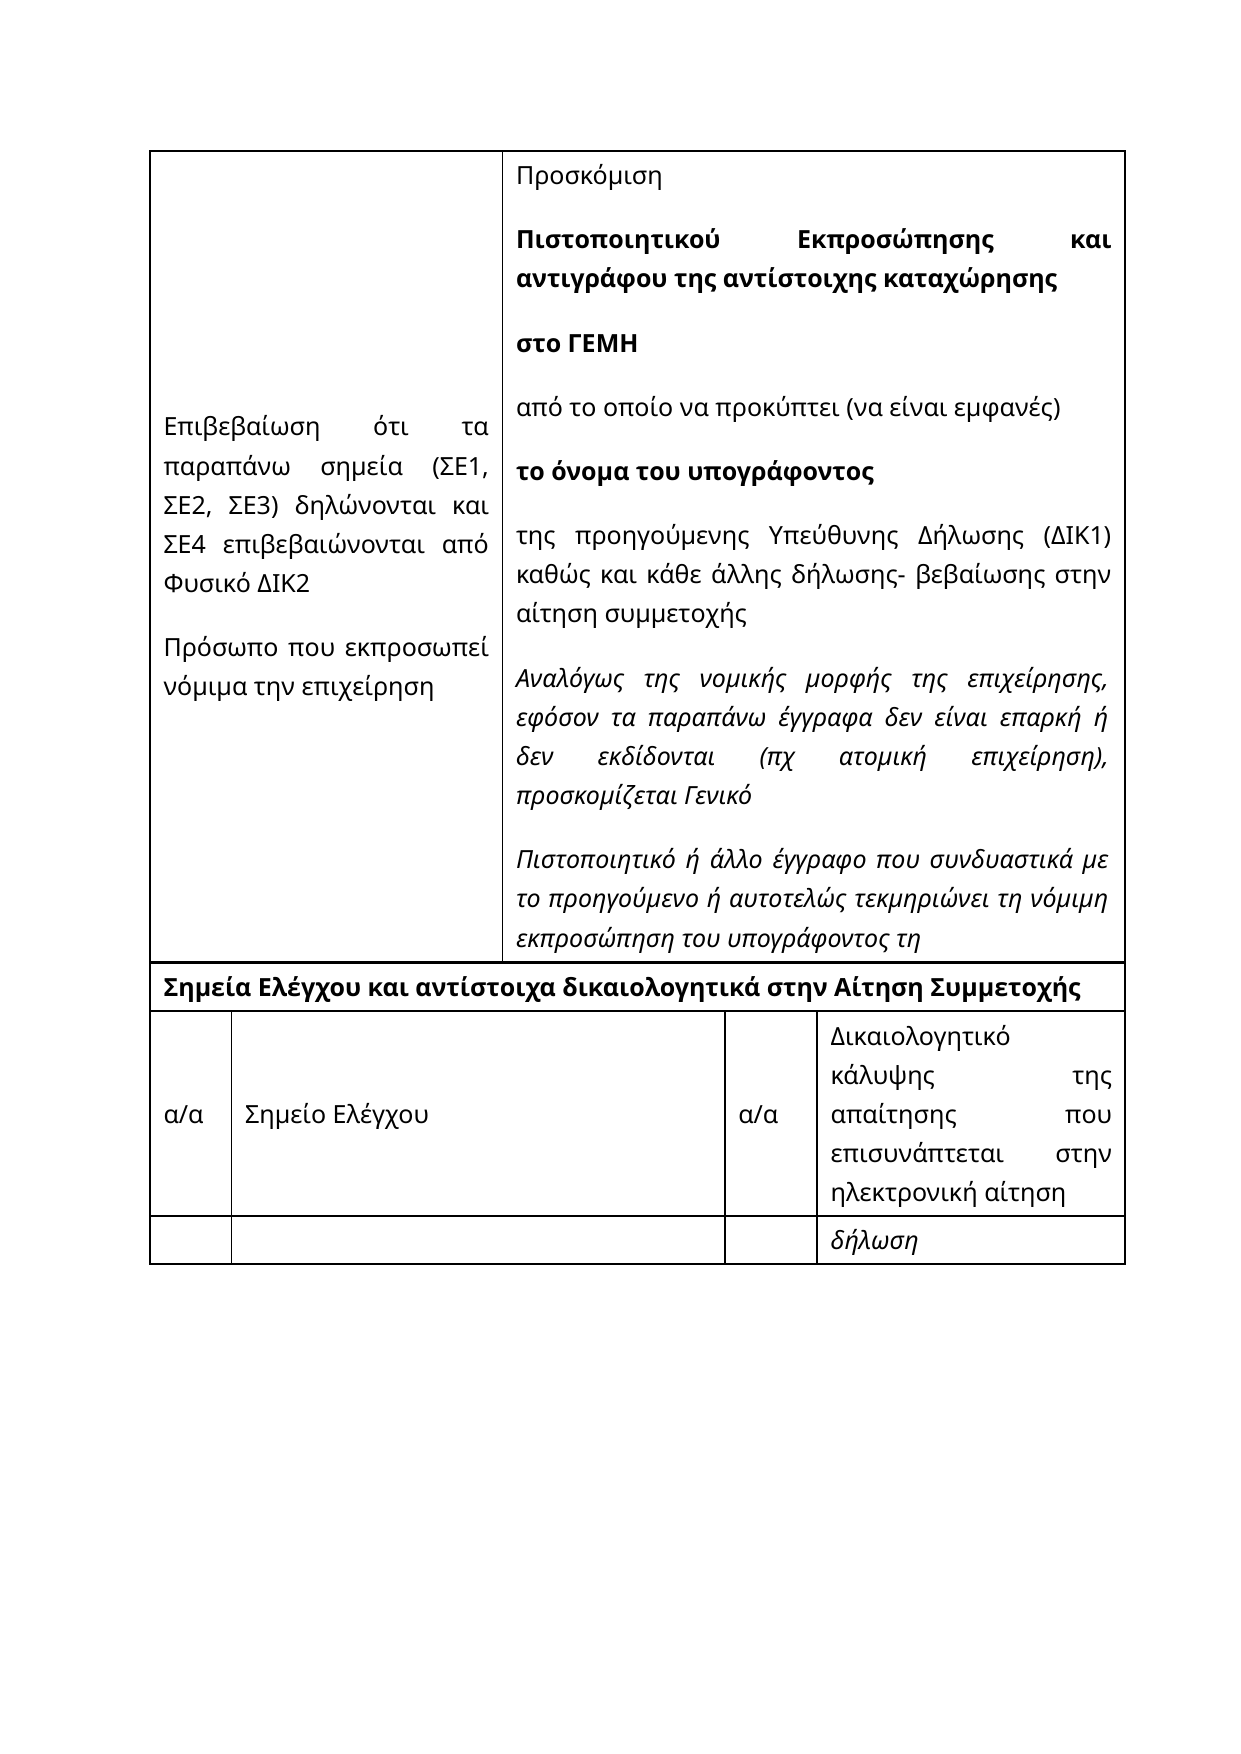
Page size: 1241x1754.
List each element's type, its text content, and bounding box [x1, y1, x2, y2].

table_cell [726, 1217, 816, 1263]
table_cell Επιβεβαίωση ότι τα παραπάνω σημεία (ΣΕ1, ΣΕ2, ΣΕ3) δηλώνονται και ΣΕ4 επιβεβαιώνονται από Φυσικό ΔΙΚ2 Πρόσωπο που εκπροσωπεί νόμιμα την επιχείρηση [151, 152, 502, 961]
table_header Σημεία Ελέγχου και αντίστοιχα δικαιολογητικά στην Αίτηση Συμμετοχής [151, 964, 1124, 1010]
table_cell Δικαιολογητικό κάλυψης της απαίτησης που επισυνάπτεται στην ηλεκτρονική αίτηση [818, 1012, 1124, 1215]
table_cell α/α [151, 1012, 231, 1215]
table_cell [232, 1217, 724, 1263]
table_cell Προσκόμιση Πιστοποιητικού Εκπροσώπησης και αντιγράφου της αντίστοιχης καταχώρησης στο ΓΕΜΗ από το οποίο να προκύπτει (να είναι εμφανές) το όνομα του υπογράφοντος της προηγούμενης Υπεύθυνης Δήλωσης (ΔΙΚ1) καθώς και κάθε άλλης δήλωσης- βεβαίωσης στην αίτηση συμμετοχής Αναλόγως της νομικής μορφής της επιχείρησης, εφόσον τα παραπάνω έγγραφα δεν είναι επαρκή ή δεν εκδίδονται (πχ ατομική επιχείρηση), προσκομίζεται Γενικό Πιστοποιητικό ή άλλο έγγραφο που συνδυαστικά με το προηγούμενο ή αυτοτελώς τεκμηριώνει τη νόμιμη εκπροσώπηση του υπογράφοντος τη [503, 152, 1124, 961]
table_cell α/α [726, 1012, 816, 1215]
table_cell δήλωση [818, 1217, 1124, 1263]
table_cell Σημείο Ελέγχου [232, 1012, 724, 1215]
table_cell [151, 1217, 231, 1263]
